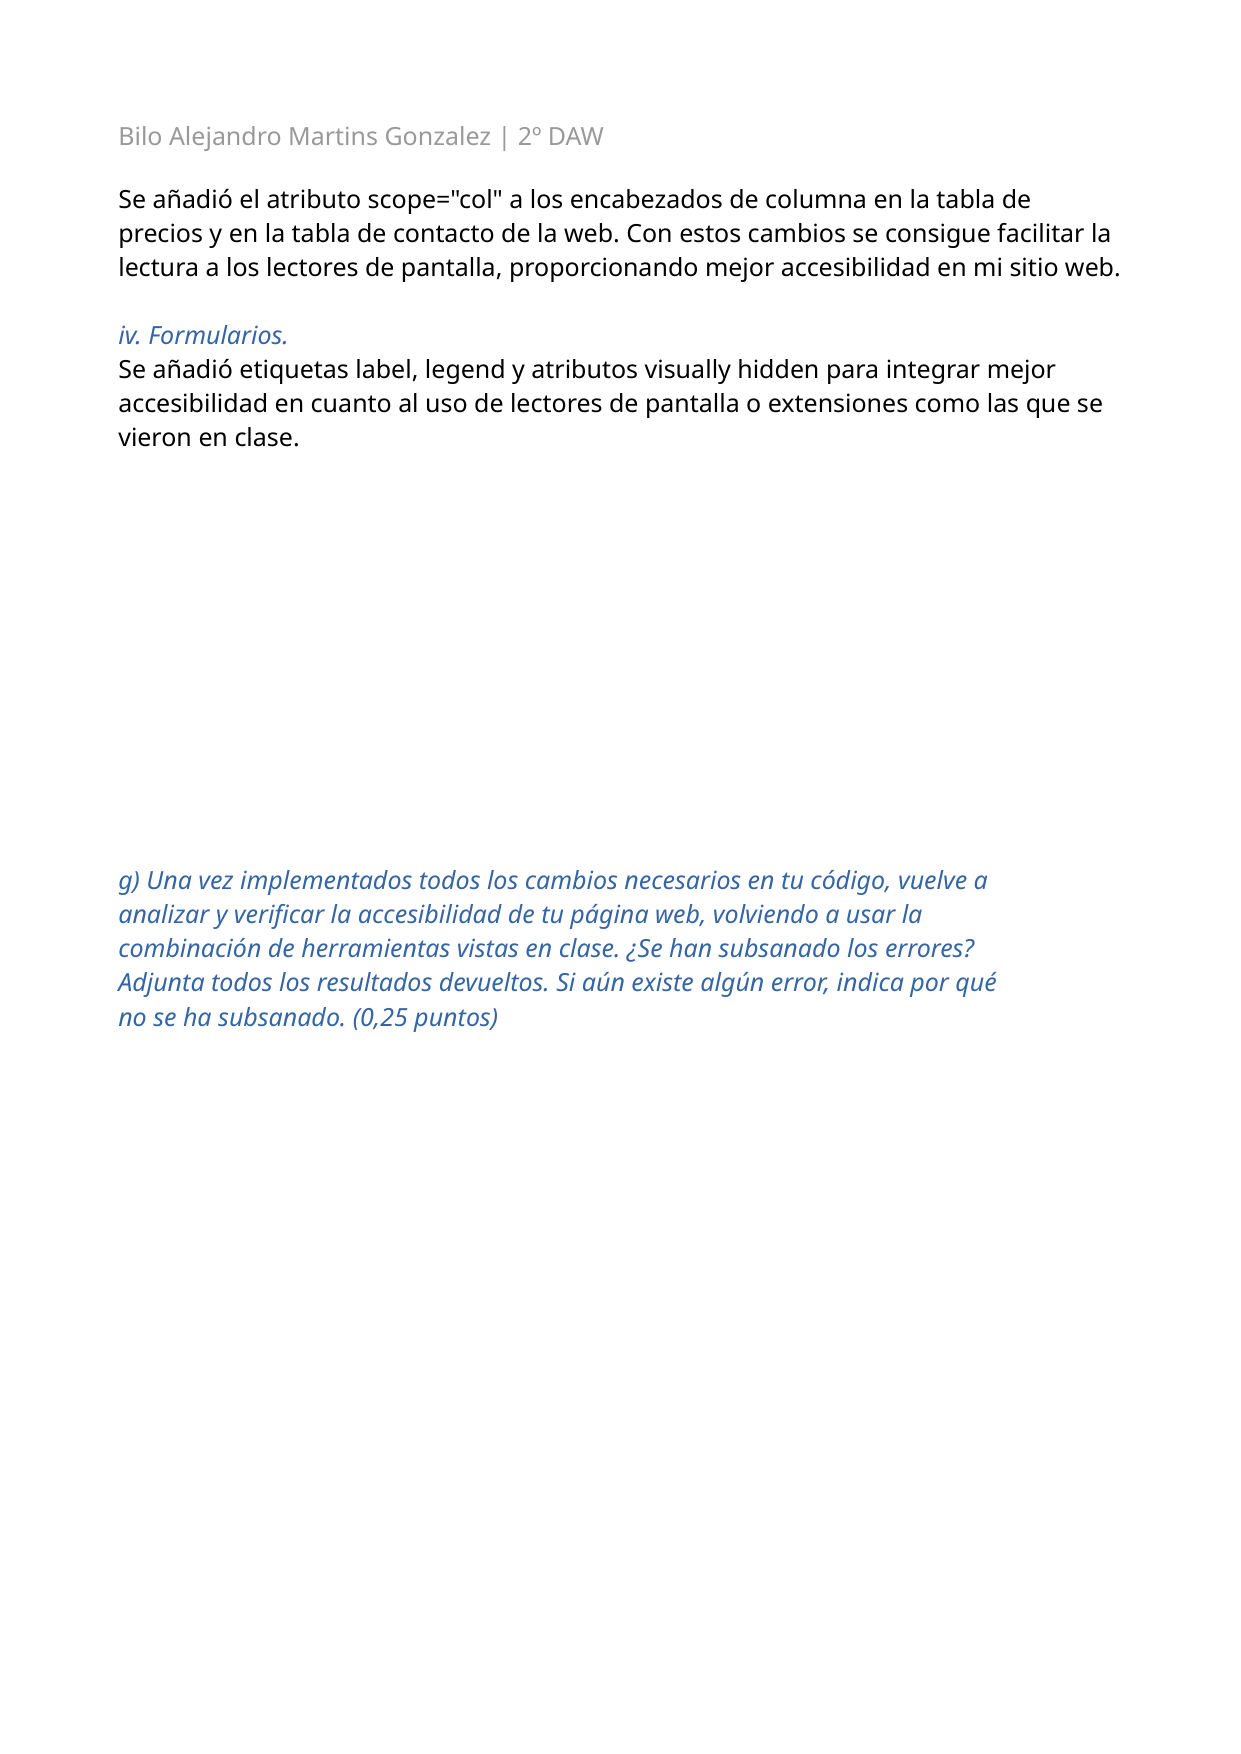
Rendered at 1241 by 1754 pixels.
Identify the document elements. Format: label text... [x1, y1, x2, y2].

text Adjunta todos los resultados devueltos. Si aún existe algún error, indica por qué [118, 965, 1122, 999]
text no se ha subsanado. (0,25 puntos) [118, 999, 1122, 1033]
text g) Una vez implementados todos los cambios necesarios en tu código, vuelve a [118, 863, 1122, 897]
text Se añadió etiquetas label, legend y atributos visually hidden para integrar mejor accesibilidad en cuanto al uso de lectores de pantalla o extensiones como las que se vieron en clase. [118, 352, 1122, 454]
text combinación de herramientas vistas en clase. ¿Se han subsanado los errores? [118, 931, 1122, 965]
text analizar y verificar la accesibilidad de tu página web, volviendo a usar la [118, 897, 1122, 931]
text iv. Formularios. [118, 318, 1122, 352]
text Se añadió el atributo scope="col" a los encabezados de columna en la tabla de precios y en la tabla de contacto de la web. Con estos cambios se consigue facilitar la lectura a los lectores de pantalla, proporcionando mejor accesibilidad en mi sitio web. [118, 182, 1122, 284]
